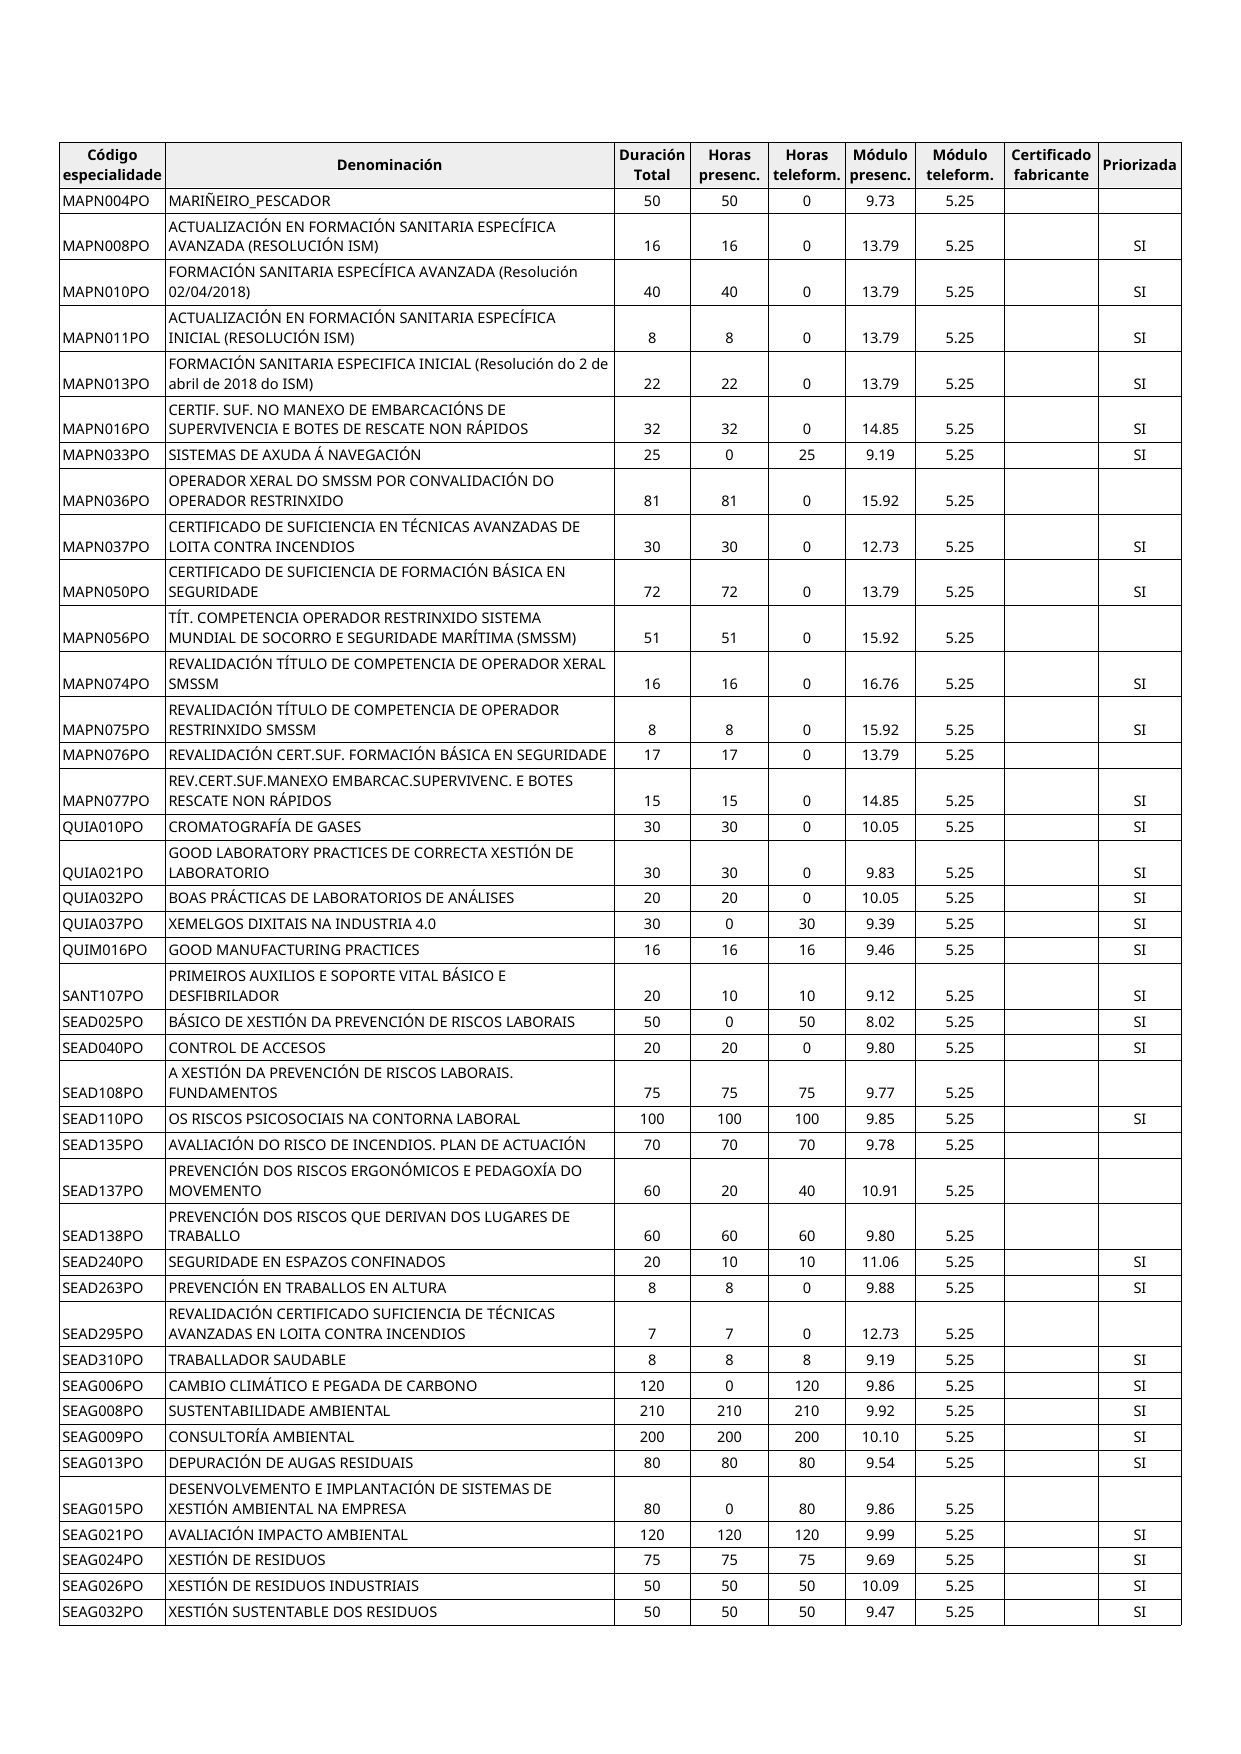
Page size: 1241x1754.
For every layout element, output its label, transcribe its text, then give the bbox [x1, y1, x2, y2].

table_cell 30 [615, 841, 690, 885]
table_cell ACTUALIZACIÓN EN FORMACIÓN SANITARIA ESPECÍFICA AVANZADA (RESOLUCIÓN ISM) [166, 214, 614, 259]
table_cell 72 [615, 560, 690, 605]
table_cell [1099, 1133, 1181, 1158]
table_cell 22 [615, 352, 690, 396]
table_cell 50 [769, 1010, 845, 1034]
table_cell 7 [691, 1302, 768, 1346]
table_cell [1005, 964, 1098, 1008]
table_cell 5,25 [916, 652, 1004, 696]
table_cell 5,25 [916, 560, 1004, 605]
table_cell PREVENCIÓN DOS RISCOS ERGONÓMICOS E PEDAGOXÍA DO MOVEMENTO [166, 1159, 614, 1203]
table_cell SEAG026PO [60, 1574, 165, 1599]
table_cell 5,25 [916, 214, 1004, 259]
table_cell 5,25 [916, 769, 1004, 814]
table_cell [1005, 1574, 1098, 1599]
table_cell MAPN036PO [60, 469, 165, 513]
table_cell SI [1099, 1107, 1181, 1132]
table_cell 0 [769, 189, 845, 213]
table_cell [1005, 1373, 1098, 1398]
table_cell SI [1099, 515, 1181, 559]
table_cell 9,12 [846, 964, 915, 1008]
table_cell 13,79 [846, 260, 915, 305]
table_cell XESTIÓN DE RESIDUOS INDUSTRIAIS [166, 1574, 614, 1599]
table_cell SEAD040PO [60, 1035, 165, 1060]
table_cell 32 [615, 397, 690, 442]
table_cell MAPN016PO [60, 397, 165, 442]
table_cell [1005, 397, 1098, 442]
table_cell 0 [769, 1302, 845, 1346]
table_cell [1005, 743, 1098, 768]
table_cell 80 [769, 1477, 845, 1521]
table_cell 72 [691, 560, 768, 605]
table_cell 60 [769, 1204, 845, 1249]
table_cell MAPN037PO [60, 515, 165, 559]
table_cell SEAG006PO [60, 1373, 165, 1398]
table_cell 13,79 [846, 214, 915, 259]
table_cell SI [1099, 1010, 1181, 1034]
table_cell 60 [615, 1159, 690, 1203]
table_cell 80 [615, 1451, 690, 1476]
table_cell [1005, 443, 1098, 468]
table_cell 0 [769, 306, 845, 351]
table_cell 75 [615, 1061, 690, 1106]
table_cell SI [1099, 306, 1181, 351]
table_cell MAPN008PO [60, 214, 165, 259]
table_cell 10,91 [846, 1159, 915, 1203]
table_cell 30 [691, 515, 768, 559]
table_cell MAPN013PO [60, 352, 165, 396]
table_cell MARIÑEIRO_PESCADOR [166, 189, 614, 213]
table_cell 5,25 [916, 306, 1004, 351]
table_cell 5,25 [916, 841, 1004, 885]
table_cell 80 [615, 1477, 690, 1521]
table_cell AVALIACIÓN DO RISCO DE INCENDIOS. PLAN DE ACTUACIÓN [166, 1133, 614, 1158]
table_cell 13,79 [846, 743, 915, 768]
table_cell 10,05 [846, 886, 915, 911]
table_cell A XESTIÓN DA PREVENCIÓN DE RISCOS LABORAIS. FUNDAMENTOS [166, 1061, 614, 1106]
table_header Código especialidade [60, 143, 165, 187]
table_header Módulo teleform. [916, 143, 1004, 187]
table_cell SEAD025PO [60, 1010, 165, 1034]
table_cell MAPN050PO [60, 560, 165, 605]
table_cell 5,25 [916, 397, 1004, 442]
table_cell 9,99 [846, 1522, 915, 1547]
table_cell [1005, 214, 1098, 259]
table_cell [1005, 1451, 1098, 1476]
table_cell SEAD138PO [60, 1204, 165, 1249]
table_cell 8 [615, 1276, 690, 1301]
table_cell 25 [769, 443, 845, 468]
table_cell FORMACIÓN SANITARIA ESPECÍFICA AVANZADA (Resolución 02/04/2018) [166, 260, 614, 305]
table_cell 40 [691, 260, 768, 305]
table_cell 5,25 [916, 886, 1004, 911]
table_cell 10,10 [846, 1425, 915, 1450]
table_cell SI [1099, 1522, 1181, 1547]
table_cell 5,25 [916, 815, 1004, 839]
table_cell 0 [769, 815, 845, 839]
table_cell SEAG024PO [60, 1548, 165, 1573]
table_cell PREVENCIÓN EN TRABALLOS EN ALTURA [166, 1276, 614, 1301]
table_cell 5,25 [916, 1522, 1004, 1547]
table_cell MAPN056PO [60, 606, 165, 651]
table_cell [1005, 606, 1098, 651]
table_cell 15,92 [846, 606, 915, 651]
table_cell 17 [615, 743, 690, 768]
table_cell 70 [615, 1133, 690, 1158]
table_cell QUIA037PO [60, 912, 165, 937]
table_header Horas presenc. [691, 143, 768, 187]
table_cell 50 [769, 1574, 845, 1599]
table_cell MAPN011PO [60, 306, 165, 351]
table_cell 50 [691, 1600, 768, 1625]
table_cell SISTEMAS DE AXUDA Á NAVEGACIÓN [166, 443, 614, 468]
table_cell SEAD295PO [60, 1302, 165, 1346]
table_header Priorizada [1099, 143, 1181, 187]
table_cell [1099, 469, 1181, 513]
table_cell 75 [769, 1548, 845, 1573]
table_cell 9,78 [846, 1133, 915, 1158]
table_cell 5,25 [916, 964, 1004, 1008]
table_cell [1005, 469, 1098, 513]
table_cell 14,85 [846, 397, 915, 442]
table_cell 9,86 [846, 1373, 915, 1398]
table_cell 7 [615, 1302, 690, 1346]
table_cell 75 [691, 1548, 768, 1573]
table_cell 5,25 [916, 606, 1004, 651]
table_cell 30 [615, 912, 690, 937]
table_cell 51 [615, 606, 690, 651]
table_cell 5,25 [916, 515, 1004, 559]
table_cell 20 [615, 964, 690, 1008]
table_header Denominación [166, 143, 614, 187]
table_cell 9,77 [846, 1061, 915, 1106]
table_cell BOAS PRÁCTICAS DE LABORATORIOS DE ANÁLISES [166, 886, 614, 911]
table_cell [1005, 1250, 1098, 1275]
table_cell CERTIF. SUF. NO MANEXO DE EMBARCACIÓNS DE SUPERVIVENCIA E BOTES DE RESCATE NON RÁPIDOS [166, 397, 614, 442]
table_cell 14,85 [846, 769, 915, 814]
table_cell TRABALLADOR SAUDABLE [166, 1347, 614, 1372]
table_cell [1005, 1010, 1098, 1034]
table_cell GOOD LABORATORY PRACTICES DE CORRECTA XESTIÓN DE LABORATORIO [166, 841, 614, 885]
table_cell 16 [615, 652, 690, 696]
table_cell 200 [691, 1425, 768, 1450]
table_cell 210 [769, 1399, 845, 1424]
table_cell 5,25 [916, 1548, 1004, 1573]
table_cell 8 [615, 697, 690, 742]
table_cell [1005, 886, 1098, 911]
table_cell 5,25 [916, 1451, 1004, 1476]
table_cell SI [1099, 886, 1181, 911]
table_cell SI [1099, 1373, 1181, 1398]
table_cell SI [1099, 1250, 1181, 1275]
table_header Duración Total [615, 143, 690, 187]
table_cell SEAD110PO [60, 1107, 165, 1132]
table_header Horas teleform. [769, 143, 845, 187]
table_cell 0 [769, 886, 845, 911]
table_cell 120 [769, 1522, 845, 1547]
table_cell 0 [691, 1010, 768, 1034]
table_cell [1005, 560, 1098, 605]
table_cell FORMACIÓN SANITARIA ESPECIFICA INICIAL (Resolución do 2 de abril de 2018 do ISM) [166, 352, 614, 396]
table_cell 16 [691, 652, 768, 696]
table_cell 210 [691, 1399, 768, 1424]
table_cell [1005, 515, 1098, 559]
table_cell SI [1099, 1347, 1181, 1372]
table_cell SEAD108PO [60, 1061, 165, 1106]
table_cell 75 [615, 1548, 690, 1573]
table_cell [1005, 938, 1098, 963]
table_cell 81 [615, 469, 690, 513]
table_cell 0 [769, 769, 845, 814]
table_cell SI [1099, 1276, 1181, 1301]
table_cell 5,25 [916, 189, 1004, 213]
table_cell [1005, 352, 1098, 396]
table_cell 30 [615, 815, 690, 839]
table_cell 9,19 [846, 1347, 915, 1372]
table_cell 5,25 [916, 1399, 1004, 1424]
table_cell 9,73 [846, 189, 915, 213]
table_cell [1005, 1035, 1098, 1060]
table_cell MAPN004PO [60, 189, 165, 213]
table_cell REVALIDACIÓN CERTIFICADO SUFICIENCIA DE TÉCNICAS AVANZADAS EN LOITA CONTRA INCENDIOS [166, 1302, 614, 1346]
table_cell 15 [691, 769, 768, 814]
table_cell ACTUALIZACIÓN EN FORMACIÓN SANITARIA ESPECÍFICA INICIAL (RESOLUCIÓN ISM) [166, 306, 614, 351]
table_cell SI [1099, 214, 1181, 259]
table_cell CONTROL DE ACCESOS [166, 1035, 614, 1060]
table_cell SI [1099, 652, 1181, 696]
table_cell [1005, 1425, 1098, 1450]
table_cell REVALIDACIÓN CERT.SUF. FORMACIÓN BÁSICA EN SEGURIDADE [166, 743, 614, 768]
table_cell SEAG008PO [60, 1399, 165, 1424]
table_cell 0 [769, 352, 845, 396]
table_cell 80 [691, 1451, 768, 1476]
table_cell SUSTENTABILIDADE AMBIENTAL [166, 1399, 614, 1424]
table_cell 0 [769, 397, 845, 442]
table_cell MAPN075PO [60, 697, 165, 742]
table_cell 210 [615, 1399, 690, 1424]
table_cell QUIA032PO [60, 886, 165, 911]
table_cell 10 [769, 964, 845, 1008]
table_cell [1005, 1548, 1098, 1573]
table_cell 5,25 [916, 1574, 1004, 1599]
table_cell SEAD310PO [60, 1347, 165, 1372]
table_cell 30 [615, 515, 690, 559]
table_cell 120 [769, 1373, 845, 1398]
table_cell 5,25 [916, 352, 1004, 396]
table_cell 16 [615, 938, 690, 963]
table_cell [1005, 815, 1098, 839]
table_cell XESTIÓN DE RESIDUOS [166, 1548, 614, 1573]
table_cell 50 [615, 189, 690, 213]
table_cell REV.CERT.SUF.MANEXO EMBARCAC.SUPERVIVENC. E BOTES RESCATE NON RÁPIDOS [166, 769, 614, 814]
table_cell [1099, 1477, 1181, 1521]
table_cell [1005, 1522, 1098, 1547]
table_cell 30 [769, 912, 845, 937]
table_cell MAPN074PO [60, 652, 165, 696]
table_cell 9,46 [846, 938, 915, 963]
table_cell MAPN077PO [60, 769, 165, 814]
table_cell 0 [769, 469, 845, 513]
table_cell 40 [615, 260, 690, 305]
table_cell 5,25 [916, 912, 1004, 937]
table_cell SANT107PO [60, 964, 165, 1008]
table_cell 30 [691, 841, 768, 885]
table_cell SEAD263PO [60, 1276, 165, 1301]
table_cell 9,88 [846, 1276, 915, 1301]
table_cell [1099, 1061, 1181, 1106]
table_cell [1005, 1061, 1098, 1106]
table_cell CERTIFICADO DE SUFICIENCIA DE FORMACIÓN BÁSICA EN SEGURIDADE [166, 560, 614, 605]
table_cell 12,73 [846, 515, 915, 559]
table_cell 30 [691, 815, 768, 839]
table_cell SEAG015PO [60, 1477, 165, 1521]
table_cell 9,80 [846, 1204, 915, 1249]
table_cell TÍT. COMPETENCIA OPERADOR RESTRINXIDO SISTEMA MUNDIAL DE SOCORRO E SEGURIDADE MARÍTIMA (SMSSM) [166, 606, 614, 651]
table_cell CAMBIO CLIMÁTICO E PEGADA DE CARBONO [166, 1373, 614, 1398]
table_cell 100 [691, 1107, 768, 1132]
table_cell SI [1099, 1399, 1181, 1424]
table_cell 5,25 [916, 1250, 1004, 1275]
table_cell [1099, 189, 1181, 213]
table_cell 5,25 [916, 1133, 1004, 1158]
table_cell 0 [769, 841, 845, 885]
table_cell 0 [691, 1373, 768, 1398]
table_cell QUIA010PO [60, 815, 165, 839]
table_cell 8 [691, 697, 768, 742]
table_cell [1005, 769, 1098, 814]
table_cell 9,80 [846, 1035, 915, 1060]
table_cell 5,25 [916, 697, 1004, 742]
table_cell CERTIFICADO DE SUFICIENCIA EN TÉCNICAS AVANZADAS DE LOITA CONTRA INCENDIOS [166, 515, 614, 559]
table_cell 16,76 [846, 652, 915, 696]
table_cell SEAG009PO [60, 1425, 165, 1450]
table_cell [1005, 260, 1098, 305]
table_cell BÁSICO DE XESTIÓN DA PREVENCIÓN DE RISCOS LABORAIS [166, 1010, 614, 1034]
table_cell SEAD240PO [60, 1250, 165, 1275]
table_cell 50 [615, 1574, 690, 1599]
table_cell CONSULTORÍA AMBIENTAL [166, 1425, 614, 1450]
table_cell 0 [769, 1035, 845, 1060]
table_cell 0 [691, 1477, 768, 1521]
table_cell SEAD135PO [60, 1133, 165, 1158]
table_cell [1005, 1276, 1098, 1301]
table_cell 8 [615, 1347, 690, 1372]
table_cell 9,92 [846, 1399, 915, 1424]
table_cell 5,25 [916, 1477, 1004, 1521]
table_cell [1005, 189, 1098, 213]
table_cell 8 [615, 306, 690, 351]
table_cell [1005, 1302, 1098, 1346]
table_cell SI [1099, 1035, 1181, 1060]
table_cell [1005, 841, 1098, 885]
table_cell MAPN033PO [60, 443, 165, 468]
table_cell 5,25 [916, 469, 1004, 513]
table_cell SI [1099, 912, 1181, 937]
table_cell [1099, 606, 1181, 651]
table_cell REVALIDACIÓN TÍTULO DE COMPETENCIA DE OPERADOR XERAL SMSSM [166, 652, 614, 696]
table_cell 0 [769, 515, 845, 559]
table_cell 70 [691, 1133, 768, 1158]
table_cell SI [1099, 1425, 1181, 1450]
table_cell [1005, 1477, 1098, 1521]
table_cell 51 [691, 606, 768, 651]
table_cell REVALIDACIÓN TÍTULO DE COMPETENCIA DE OPERADOR RESTRINXIDO SMSSM [166, 697, 614, 742]
table_cell 9,19 [846, 443, 915, 468]
table_cell SEAD137PO [60, 1159, 165, 1203]
table_cell 50 [691, 1574, 768, 1599]
table_cell 50 [615, 1010, 690, 1034]
table_cell [1099, 1302, 1181, 1346]
table_cell 0 [691, 443, 768, 468]
table_cell 12,73 [846, 1302, 915, 1346]
table_cell SI [1099, 1548, 1181, 1573]
table_cell [1005, 306, 1098, 351]
table_cell CROMATOGRAFÍA DE GASES [166, 815, 614, 839]
table_cell DESENVOLVEMENTO E IMPLANTACIÓN DE SISTEMAS DE XESTIÓN AMBIENTAL NA EMPRESA [166, 1477, 614, 1521]
table_cell 9,47 [846, 1600, 915, 1625]
table_cell SI [1099, 397, 1181, 442]
table_cell 10,09 [846, 1574, 915, 1599]
table_cell 32 [691, 397, 768, 442]
table_cell 75 [691, 1061, 768, 1106]
table_cell [1005, 652, 1098, 696]
table_cell 0 [769, 697, 845, 742]
table_cell 5,25 [916, 1276, 1004, 1301]
table_cell 9,69 [846, 1548, 915, 1573]
table_cell SI [1099, 1600, 1181, 1625]
table_cell DEPURACIÓN DE AUGAS RESIDUAIS [166, 1451, 614, 1476]
table_cell 20 [615, 1035, 690, 1060]
table_cell SI [1099, 815, 1181, 839]
table_cell SEAG021PO [60, 1522, 165, 1547]
table_cell 9,86 [846, 1477, 915, 1521]
table_cell 0 [769, 1276, 845, 1301]
table_cell 120 [691, 1522, 768, 1547]
table_cell QUIM016PO [60, 938, 165, 963]
table_cell 50 [691, 189, 768, 213]
table_cell 200 [769, 1425, 845, 1450]
table_cell 9,39 [846, 912, 915, 937]
table_cell 5,25 [916, 1302, 1004, 1346]
table_cell [1099, 1204, 1181, 1249]
table_cell 120 [615, 1373, 690, 1398]
table_cell 5,25 [916, 938, 1004, 963]
table_cell 10,05 [846, 815, 915, 839]
table_cell 120 [615, 1522, 690, 1547]
table_cell OPERADOR XERAL DO SMSSM POR CONVALIDACIÓN DO OPERADOR RESTRINXIDO [166, 469, 614, 513]
table_cell 20 [691, 1159, 768, 1203]
table_cell MAPN010PO [60, 260, 165, 305]
table_cell 8 [769, 1347, 845, 1372]
table_cell SI [1099, 1574, 1181, 1599]
table_cell 13,79 [846, 306, 915, 351]
table_cell 5,25 [916, 1061, 1004, 1106]
table_cell 50 [769, 1600, 845, 1625]
table_cell [1005, 1133, 1098, 1158]
table_cell 5,25 [916, 1600, 1004, 1625]
table_cell SEAG013PO [60, 1451, 165, 1476]
table_cell [1005, 1600, 1098, 1625]
table_cell 60 [691, 1204, 768, 1249]
table_cell PRIMEIROS AUXILIOS E SOPORTE VITAL BÁSICO E DESFIBRILADOR [166, 964, 614, 1008]
table_cell GOOD MANUFACTURING PRACTICES [166, 938, 614, 963]
table_cell 5,25 [916, 1035, 1004, 1060]
table_cell 25 [615, 443, 690, 468]
table_cell SEAG032PO [60, 1600, 165, 1625]
table_cell SI [1099, 964, 1181, 1008]
table_cell 8 [691, 1347, 768, 1372]
table_cell 5,25 [916, 443, 1004, 468]
table_cell SI [1099, 352, 1181, 396]
table_cell 8 [691, 306, 768, 351]
table_cell [1005, 697, 1098, 742]
table_cell [1005, 1107, 1098, 1132]
table_cell [1005, 912, 1098, 937]
table_cell XEMELGOS DIXITAIS NA INDUSTRIA 4.0 [166, 912, 614, 937]
table_cell 0 [769, 560, 845, 605]
table_cell [1099, 743, 1181, 768]
table_cell 5,25 [916, 743, 1004, 768]
table_cell SI [1099, 938, 1181, 963]
table_cell 16 [691, 214, 768, 259]
table_cell SI [1099, 560, 1181, 605]
table_cell 5,25 [916, 1373, 1004, 1398]
table_cell 13,79 [846, 560, 915, 605]
table_cell 5,25 [916, 1107, 1004, 1132]
table_cell SI [1099, 443, 1181, 468]
table_cell 15 [615, 769, 690, 814]
table_header Certificado fabricante [1005, 143, 1098, 187]
table_cell OS RISCOS PSICOSOCIAIS NA CONTORNA LABORAL [166, 1107, 614, 1132]
table_cell 5,25 [916, 1347, 1004, 1372]
table_cell SEGURIDADE EN ESPAZOS CONFINADOS [166, 1250, 614, 1275]
table_cell 15,92 [846, 469, 915, 513]
table_cell 75 [769, 1061, 845, 1106]
table_cell 13,79 [846, 352, 915, 396]
table_cell 20 [691, 1035, 768, 1060]
table_cell 10 [769, 1250, 845, 1275]
table_cell 17 [691, 743, 768, 768]
table_cell PREVENCIÓN DOS RISCOS QUE DERIVAN DOS LUGARES DE TRABALLO [166, 1204, 614, 1249]
table_cell SI [1099, 841, 1181, 885]
table_cell 5,25 [916, 1159, 1004, 1203]
table_cell 200 [615, 1425, 690, 1450]
table_cell MAPN076PO [60, 743, 165, 768]
table_cell 50 [615, 1600, 690, 1625]
table_cell SI [1099, 260, 1181, 305]
table_cell XESTIÓN SUSTENTABLE DOS RESIDUOS [166, 1600, 614, 1625]
table_cell 9,85 [846, 1107, 915, 1132]
table_cell [1005, 1204, 1098, 1249]
table_cell 0 [769, 743, 845, 768]
table_cell [1099, 1159, 1181, 1203]
table_cell SI [1099, 697, 1181, 742]
table_cell SI [1099, 769, 1181, 814]
table_cell 70 [769, 1133, 845, 1158]
table_cell 15,92 [846, 697, 915, 742]
table_cell 40 [769, 1159, 845, 1203]
table_cell 80 [769, 1451, 845, 1476]
table_cell 20 [615, 1250, 690, 1275]
table_cell 0 [769, 214, 845, 259]
table_cell 0 [769, 260, 845, 305]
table_cell SI [1099, 1451, 1181, 1476]
table_cell [1005, 1347, 1098, 1372]
table_cell 10 [691, 964, 768, 1008]
table_cell 8 [691, 1276, 768, 1301]
table_cell [1005, 1159, 1098, 1203]
table_cell 11,06 [846, 1250, 915, 1275]
table_cell 5,25 [916, 1204, 1004, 1249]
table_cell 100 [615, 1107, 690, 1132]
table_cell 81 [691, 469, 768, 513]
table_cell 9,54 [846, 1451, 915, 1476]
table_cell 5,25 [916, 1010, 1004, 1034]
table_cell 20 [691, 886, 768, 911]
table_cell 5,25 [916, 260, 1004, 305]
table_cell [1005, 1399, 1098, 1424]
table_cell 0 [769, 606, 845, 651]
table_cell QUIA021PO [60, 841, 165, 885]
table_cell 10 [691, 1250, 768, 1275]
table_cell 16 [691, 938, 768, 963]
table_cell 22 [691, 352, 768, 396]
table_header Módulo presenc. [846, 143, 915, 187]
table_cell 100 [769, 1107, 845, 1132]
table_cell 5,25 [916, 1425, 1004, 1450]
table_cell 16 [769, 938, 845, 963]
table_cell 8,02 [846, 1010, 915, 1034]
table_cell 20 [615, 886, 690, 911]
table_cell 0 [691, 912, 768, 937]
table_cell 16 [615, 214, 690, 259]
table_cell 0 [769, 652, 845, 696]
table_cell AVALIACIÓN IMPACTO AMBIENTAL [166, 1522, 614, 1547]
table_cell 9,83 [846, 841, 915, 885]
table_cell 60 [615, 1204, 690, 1249]
